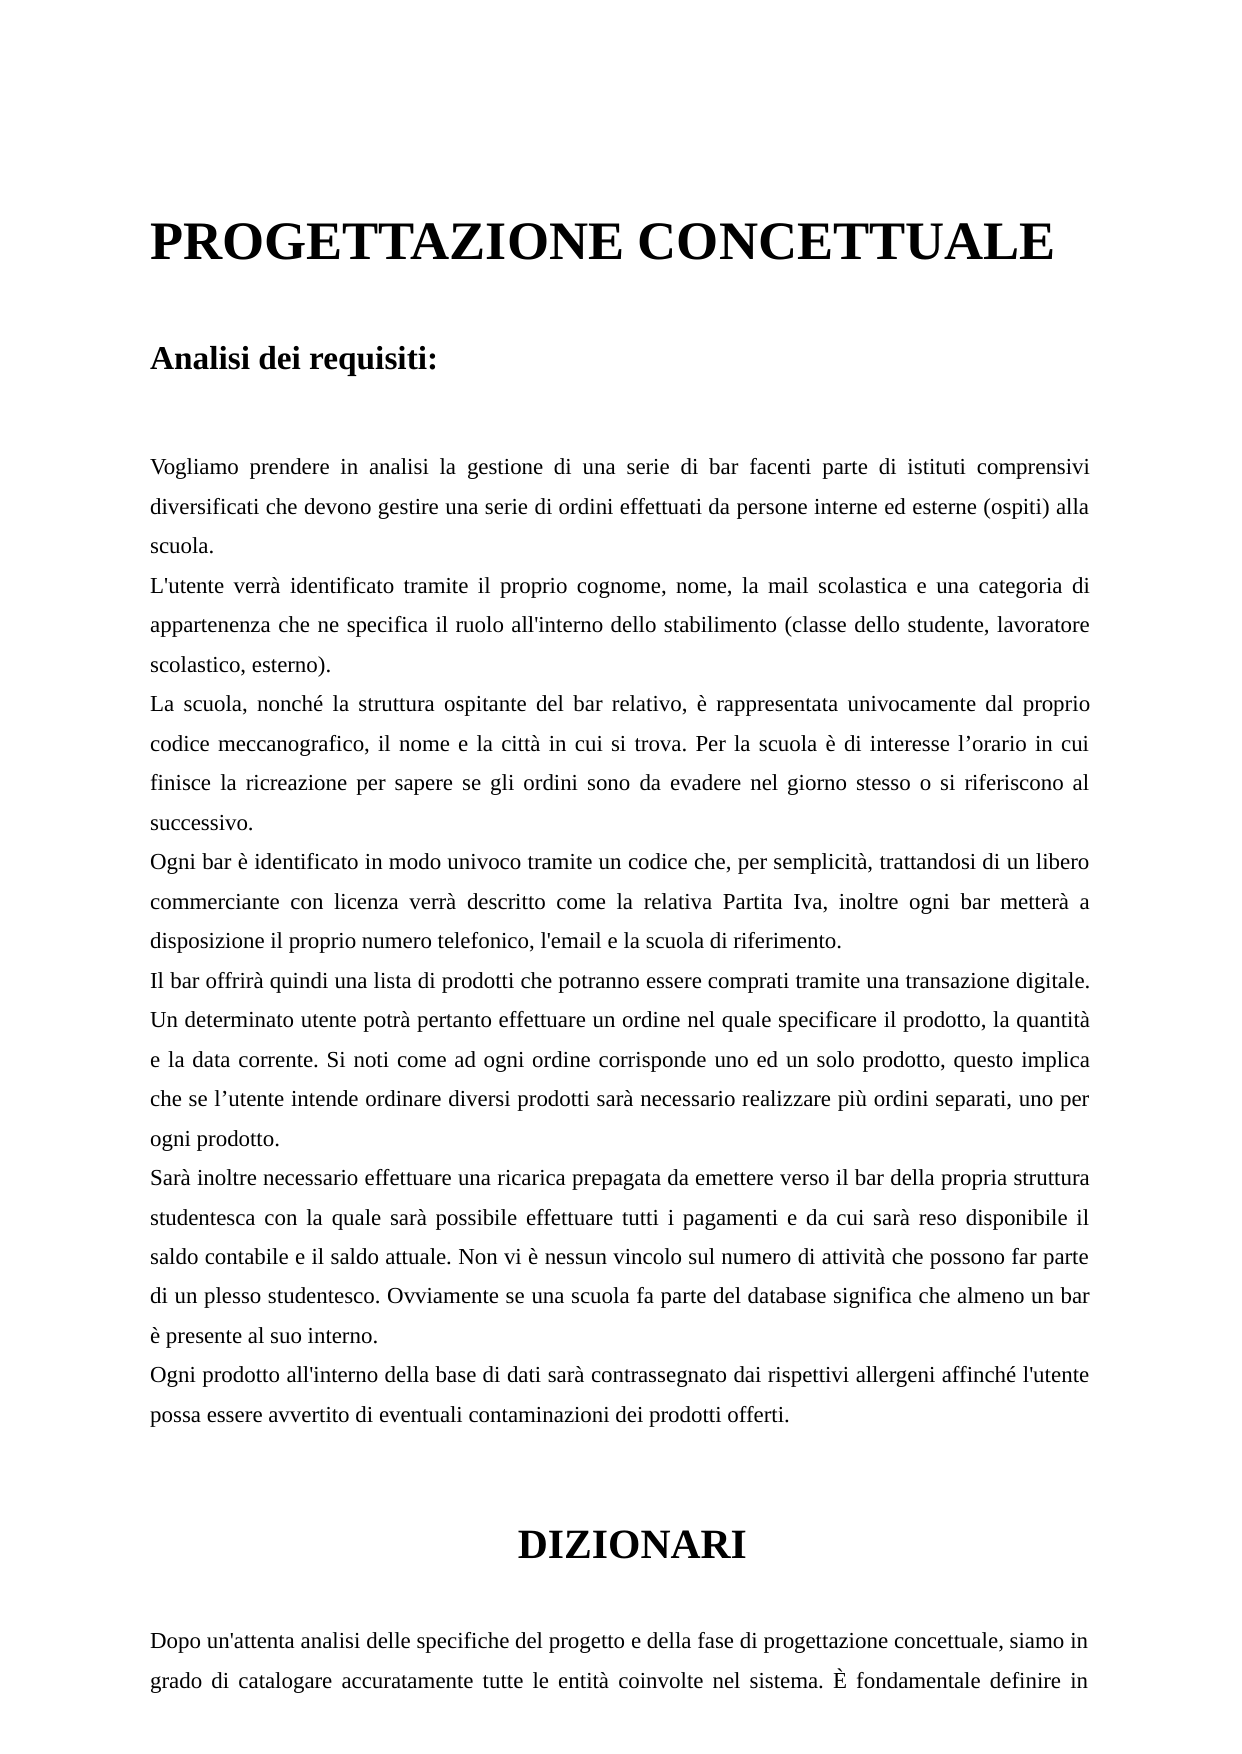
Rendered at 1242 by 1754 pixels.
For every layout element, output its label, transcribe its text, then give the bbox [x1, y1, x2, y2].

text Ogni prodotto all'interno della base di dati sarà contrassegnato dai rispettivi allergeni affinché l'utente possa essere avvertito di eventuali contaminazioni dei prodotti offerti. [150, 1361, 1092, 1427]
text La scuola, nonché la struttura ospitante del bar relativo, è rappresentata univocamente dal proprio codice meccanografico, il nome e la città in cui si trova. Per la scuola è di interesse l’orario in cui finisce la ricreazione per sapere se gli ordini sono da evadere nel giorno stesso o si riferiscono al successivo. [150, 690, 1092, 835]
text Dopo un'attenta analisi delle specifiche del progetto e della fase di progettazione concettuale, siamo in grado di catalogare accuratamente tutte le entità coinvolte nel sistema. È fondamentale definire in [150, 1627, 1089, 1693]
text Sarà inoltre necessario effettuare una ricarica prepagata da emettere verso il bar della propria struttura studentesca con la quale sarà possibile effettuare tutti i pagamenti e da cui sarà reso disponibile il saldo contabile e il saldo attuale. Non vi è nessun vincolo sul numero di attività che possono far parte di un plesso studentesco. Ovviamente se una scuola fa parte del database significa che almeno un bar è presente al suo interno. [150, 1164, 1092, 1348]
text Ogni bar è identificato in modo univoco tramite un codice che, per semplicità, trattandosi di un libero commerciante con licenza verrà descritto come la relativa Partita Iva, inoltre ogni bar metterà a disposizione il proprio numero telefonico, l'email e la scuola di riferimento. [150, 848, 1092, 953]
text Analisi dei requisiti: [150, 338, 1092, 377]
text Vogliamo prendere in analisi la gestione di una serie di bar facenti parte di istituti comprensivi diversificati che devono gestire una serie di ordini effettuati da persone interne ed esterne (ospiti) alla scuola. [150, 453, 1092, 559]
text L'utente verrà identificato tramite il proprio cognome, nome, la mail scolastica e una categoria di appartenenza che ne specifica il ruolo all'interno dello stabilimento (classe dello studente, lavoratore scolastico, esterno). [150, 572, 1092, 677]
text PROGETTAZIONE CONCETTUALE [150, 209, 1092, 271]
text DIZIONARI [150, 1519, 1114, 1567]
text Il bar offrirà quindi una lista di prodotti che potranno essere comprati tramite una transazione digitale. Un determinato utente potrà pertanto effettuare un ordine nel quale specificare il prodotto, la quantità e la data corrente. Si noti come ad ogni ordine corrisponde uno ed un solo prodotto, questo implica che se l’utente intende ordinare diversi prodotti sarà necessario realizzare più ordini separati, uno per ogni prodotto. [150, 967, 1092, 1151]
